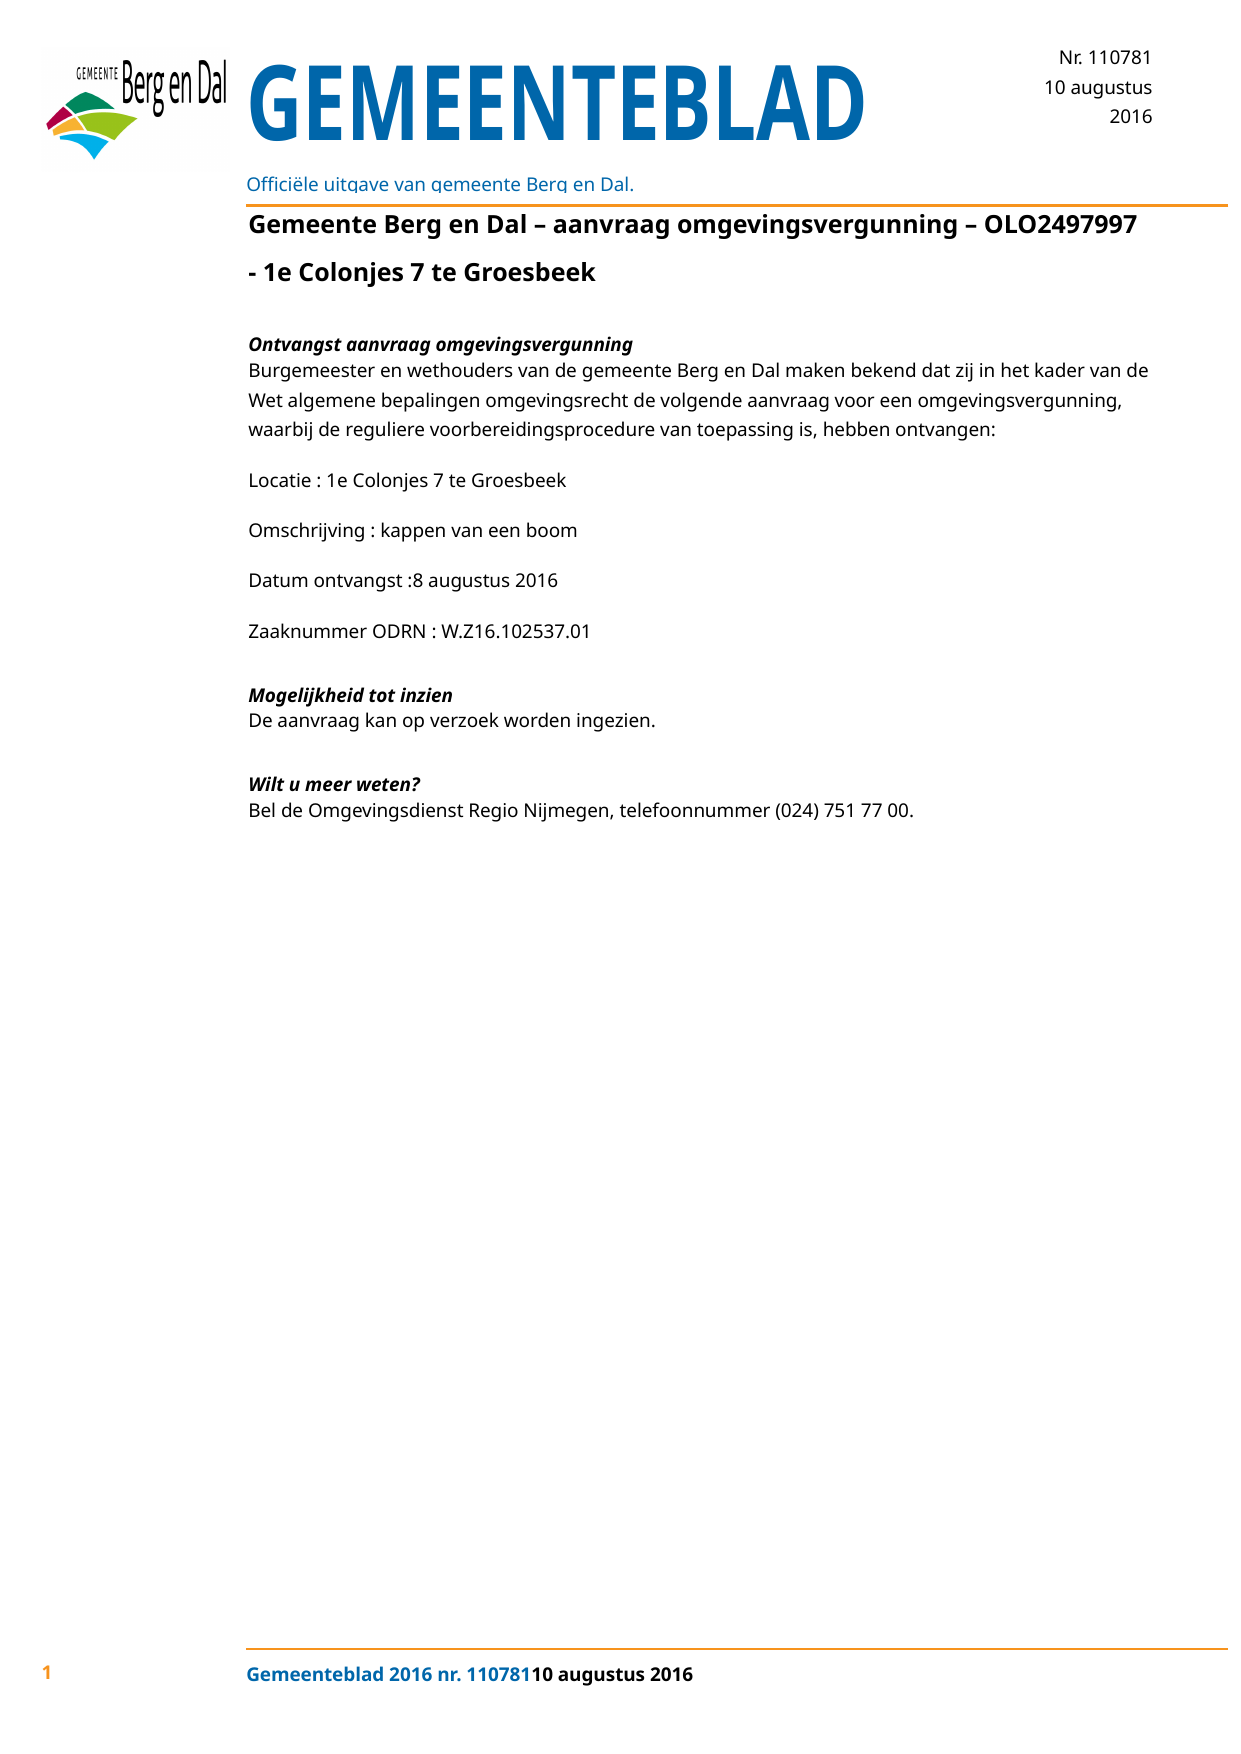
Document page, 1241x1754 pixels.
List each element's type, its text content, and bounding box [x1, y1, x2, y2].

picture [41, 47, 231, 172]
text Ontvangst aanvraag omgevingsvergunning [248, 331, 1152, 357]
text Locatie : 1e Colonjes 7 te Groesbeek [248, 467, 1152, 492]
text Zaaknummer ODRN : W.Z16.102537.01 [248, 618, 1152, 644]
text Gemeente Berg en Dal – aanvraag omgevingsvergunning – OLO2497997 - 1e Colonjes 7 te Groesbeek [248, 207, 1152, 288]
text Bel de Omgevingsdienst Regio Nijmegen, telefoonnummer (024) 751 77 00. [248, 797, 1152, 823]
text Omschrijving : kappen van een boom [248, 517, 1152, 543]
text Datum ontvangst :8 augustus 2016 [248, 568, 1152, 593]
text Wilt u meer weten? [248, 772, 1152, 797]
text Burgemeester en wethouders van de gemeente Berg en Dal maken bekend dat zij in het kader van de Wet algemene bepalingen omgevingsrecht de volgende aanvraag voor een omgevingsvergunning, waarbij de reguliere voorbereidingsprocedure van toepassing is, hebben ontvangen: [248, 357, 1152, 442]
text Mogelijkheid tot inzien [248, 682, 1152, 708]
text De aanvraag kan op verzoek worden ingezien. [248, 708, 1152, 733]
